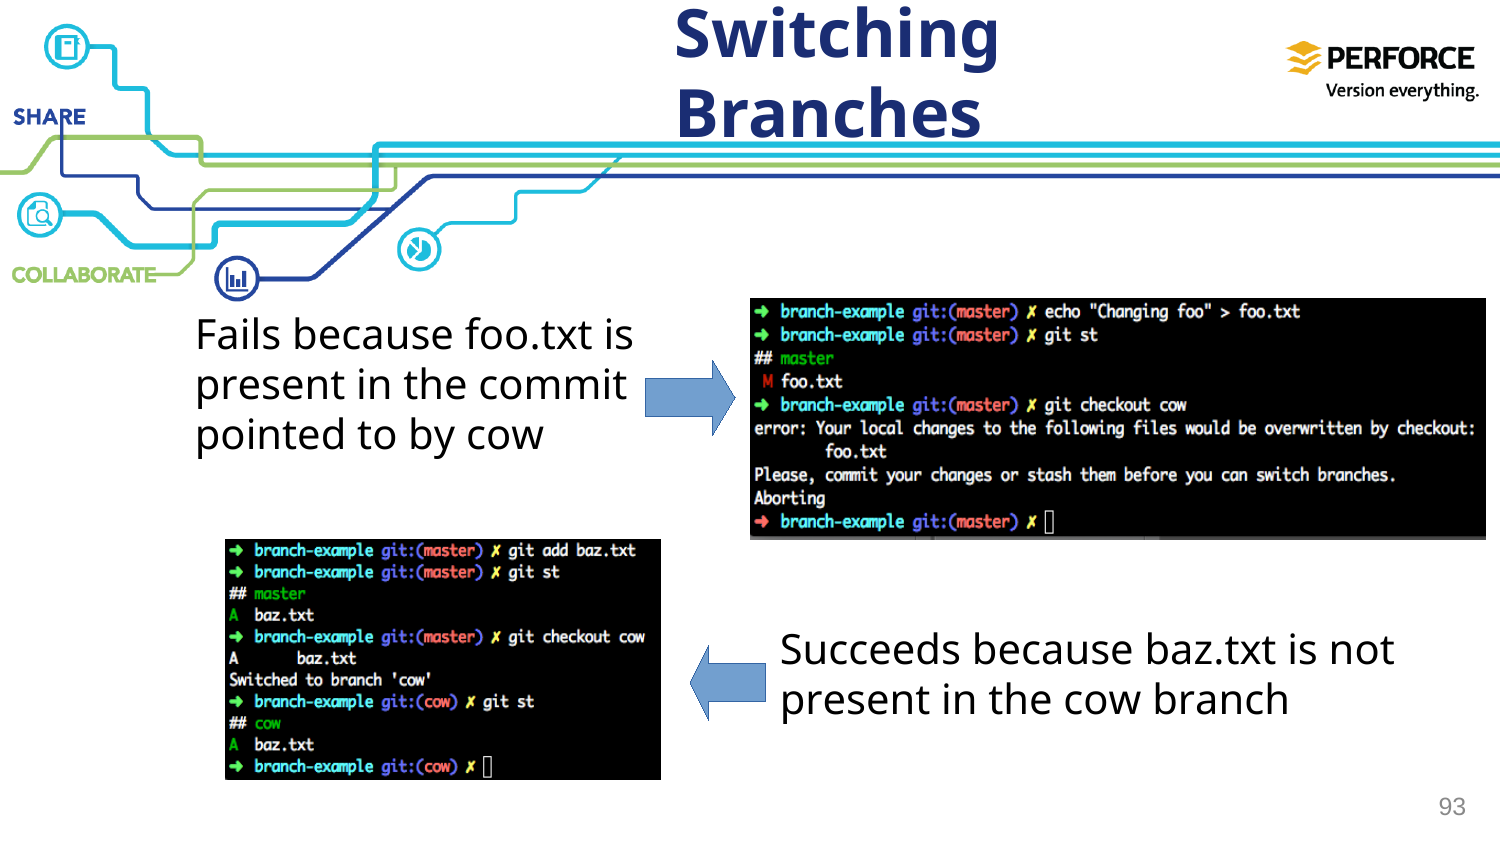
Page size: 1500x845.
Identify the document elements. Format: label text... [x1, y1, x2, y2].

picture [0, 0, 1500, 845]
text_box Succeeds because baz.txt is not present in the cow branch [765, 615, 1456, 766]
title Switching Branches [660, 0, 1291, 198]
text_box [690, 645, 766, 721]
text_box Fails because foo.txt is present in the commit pointed to by cow [180, 300, 721, 615]
text_box [1131, 782, 1482, 828]
text_box [645, 360, 736, 436]
